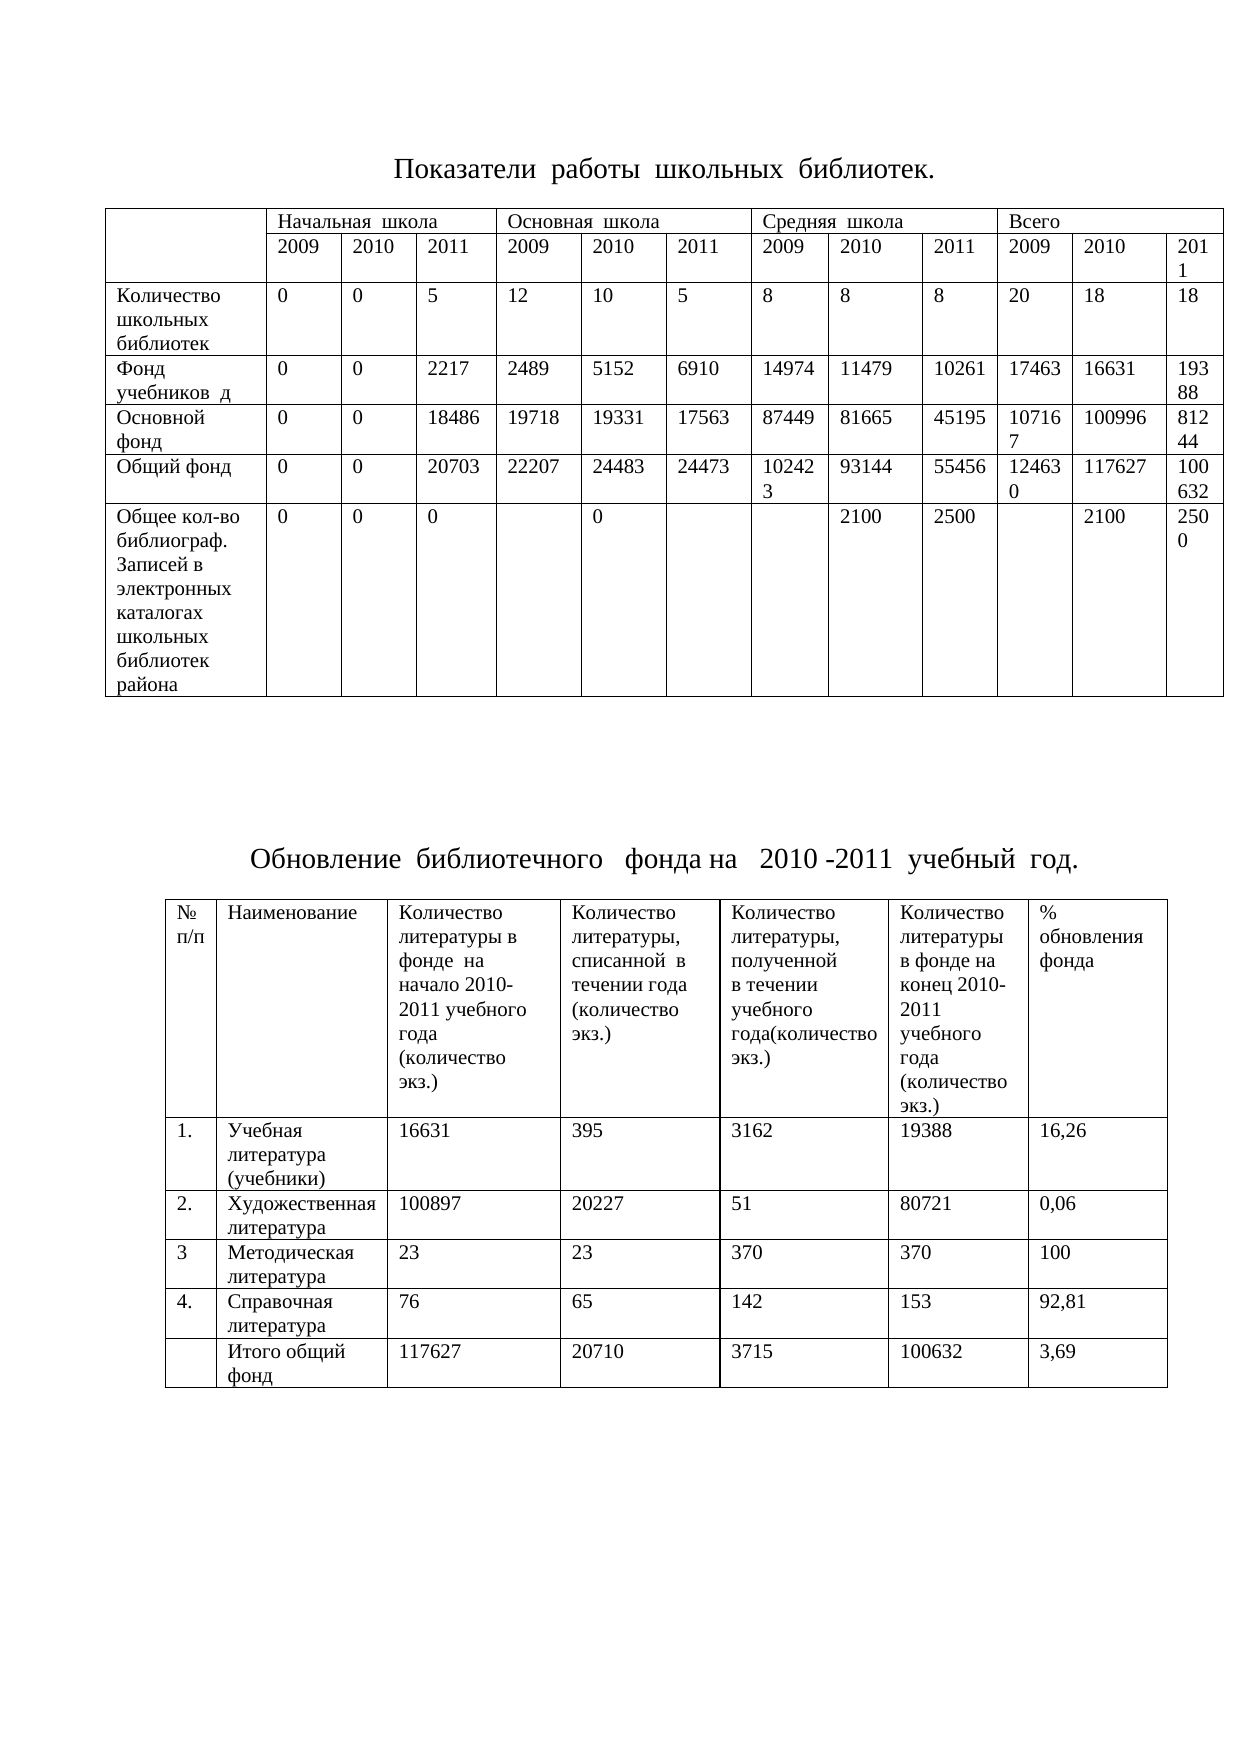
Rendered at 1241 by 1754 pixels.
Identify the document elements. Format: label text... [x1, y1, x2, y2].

table_cell 20227 [561, 1191, 719, 1239]
table_cell 2010 [582, 234, 666, 282]
table_cell 19388 [1167, 356, 1223, 404]
table_cell 2. [166, 1191, 216, 1239]
table_cell 2010 [342, 234, 416, 282]
table_header Количество литературы в фонде на начало 2010-2011 учебного года (количество экз.) [388, 900, 560, 1117]
table_cell 76 [388, 1289, 560, 1337]
table_cell 100632 [889, 1339, 1028, 1387]
table_cell 14974 [752, 356, 828, 404]
table_cell 0 [267, 504, 341, 696]
table_cell 3,69 [1029, 1339, 1167, 1387]
table_cell 55456 [923, 455, 997, 503]
table_cell 2500 [1167, 504, 1223, 696]
table_cell 8 [923, 283, 997, 355]
table_cell 4. [166, 1289, 216, 1337]
table_cell 370 [889, 1240, 1028, 1288]
table_cell 5152 [582, 356, 666, 404]
table_cell 5 [417, 283, 496, 355]
table_cell 93144 [829, 455, 922, 503]
table_cell 102423 [752, 455, 828, 503]
table_cell 370 [721, 1240, 888, 1288]
table_header би [106, 209, 266, 282]
table_cell 2500 [923, 504, 997, 696]
table_cell Учебная литература (учебники) [217, 1118, 387, 1190]
table_cell Общий фонд [106, 455, 266, 503]
table_cell [667, 504, 751, 696]
table_cell 100897 [388, 1191, 560, 1239]
table_cell 11479 [829, 356, 922, 404]
table_cell 117627 [1073, 455, 1166, 503]
table_header % обновления фонда [1029, 900, 1167, 1117]
table_cell 2489 [497, 356, 581, 404]
table_cell 107167 [998, 405, 1072, 453]
table_cell 117627 [388, 1339, 560, 1387]
table_cell 0 [267, 405, 341, 453]
table_header Количество литературы, списанной в течении года (количество экз.) [561, 900, 719, 1117]
table_header Всего [998, 209, 1223, 233]
table_cell 65 [561, 1289, 719, 1337]
table_cell 8 [752, 283, 828, 355]
table_cell 92,81 [1029, 1289, 1167, 1337]
table_cell 12 [497, 283, 581, 355]
text Обновление библиотечного фонда на 2010 -2011 учебный год. [177, 842, 1152, 875]
table_cell 2011 [417, 234, 496, 282]
table_cell 0,06 [1029, 1191, 1167, 1239]
table_cell 2100 [829, 504, 922, 696]
table_cell Итого общий фонд [217, 1339, 387, 1387]
table_cell 2010 [829, 234, 922, 282]
table_cell 45195 [923, 405, 997, 453]
table_cell 2011 [667, 234, 751, 282]
table_header Количество литературы, полученной в течении учебного года(количество экз.) [721, 900, 888, 1117]
table_cell Основной фонд [106, 405, 266, 453]
table_cell [752, 504, 828, 696]
table_cell 0 [342, 455, 416, 503]
table_cell 19331 [582, 405, 666, 453]
table_cell 3715 [721, 1339, 888, 1387]
table_cell 16631 [1073, 356, 1166, 404]
table_cell 6910 [667, 356, 751, 404]
table_cell 2009 [497, 234, 581, 282]
table_cell 18 [1167, 283, 1223, 355]
table_cell Количество школьных библиотек [106, 283, 266, 355]
table_cell 395 [561, 1118, 719, 1190]
table_cell 22207 [497, 455, 581, 503]
table_cell 153 [889, 1289, 1028, 1337]
table_cell Общее кол-во библиограф. Записей в электронных каталогах школьных библиотек района [106, 504, 266, 696]
table_cell 100 [1029, 1240, 1167, 1288]
table_cell [497, 504, 581, 696]
table_cell 16631 [388, 1118, 560, 1190]
table_cell 20710 [561, 1339, 719, 1387]
table_cell 100996 [1073, 405, 1166, 453]
table_cell 2009 [267, 234, 341, 282]
table_cell 23 [561, 1240, 719, 1288]
table_header Начальная школа [267, 209, 496, 233]
table_cell 51 [721, 1191, 888, 1239]
table_cell 2009 [998, 234, 1072, 282]
table_cell 20 [998, 283, 1072, 355]
table_header Основная школа [497, 209, 751, 233]
table_cell 23 [388, 1240, 560, 1288]
table_cell 142 [721, 1289, 888, 1337]
table_cell 24473 [667, 455, 751, 503]
table_cell 3 [166, 1240, 216, 1288]
table_cell 81244 [1167, 405, 1223, 453]
table_cell 0 [267, 283, 341, 355]
table_cell 0 [582, 504, 666, 696]
table_cell 0 [342, 283, 416, 355]
table_cell 87449 [752, 405, 828, 453]
table_cell 0 [267, 356, 341, 404]
table_cell 0 [342, 356, 416, 404]
table_cell 18 [1073, 283, 1166, 355]
table_cell 1. [166, 1118, 216, 1190]
table_cell 19388 [889, 1118, 1028, 1190]
table_cell 81665 [829, 405, 922, 453]
table_header Количество литературы в фонде на конец 2010-2011 учебного года (количество экз.) [889, 900, 1028, 1117]
table_cell 2217 [417, 356, 496, 404]
table_cell 19718 [497, 405, 581, 453]
table_cell [998, 504, 1072, 696]
table_cell 20703 [417, 455, 496, 503]
table_cell 0 [342, 405, 416, 453]
table_cell [166, 1339, 216, 1387]
table_cell 17463 [998, 356, 1072, 404]
table_cell 10 [582, 283, 666, 355]
table_cell 2011 [923, 234, 997, 282]
table_cell 124630 [998, 455, 1072, 503]
table_cell Художественная литература [217, 1191, 387, 1239]
table_cell 80721 [889, 1191, 1028, 1239]
table_cell 3162 [721, 1118, 888, 1190]
table_cell 100632 [1167, 455, 1223, 503]
table_cell 2011 [1167, 234, 1223, 282]
table_cell 2010 [1073, 234, 1166, 282]
text Показатели работы школьных библиотек. [177, 152, 1152, 185]
table_cell Методическая литература [217, 1240, 387, 1288]
table_cell 0 [267, 455, 341, 503]
table_cell 0 [417, 504, 496, 696]
table_cell Справочная литература [217, 1289, 387, 1337]
table_cell 5 [667, 283, 751, 355]
table_header Наименование [217, 900, 387, 1117]
table_cell 0 [342, 504, 416, 696]
table_cell 10261 [923, 356, 997, 404]
table_header Средняя школа [752, 209, 997, 233]
table_cell Фонд учебников д [106, 356, 266, 404]
table_cell 18486 [417, 405, 496, 453]
table_cell 2100 [1073, 504, 1166, 696]
table_cell 16,26 [1029, 1118, 1167, 1190]
table_cell 24483 [582, 455, 666, 503]
table_cell 2009 [752, 234, 828, 282]
table_cell 17563 [667, 405, 751, 453]
table_header № п/п [166, 900, 216, 1117]
table_cell 8 [829, 283, 922, 355]
